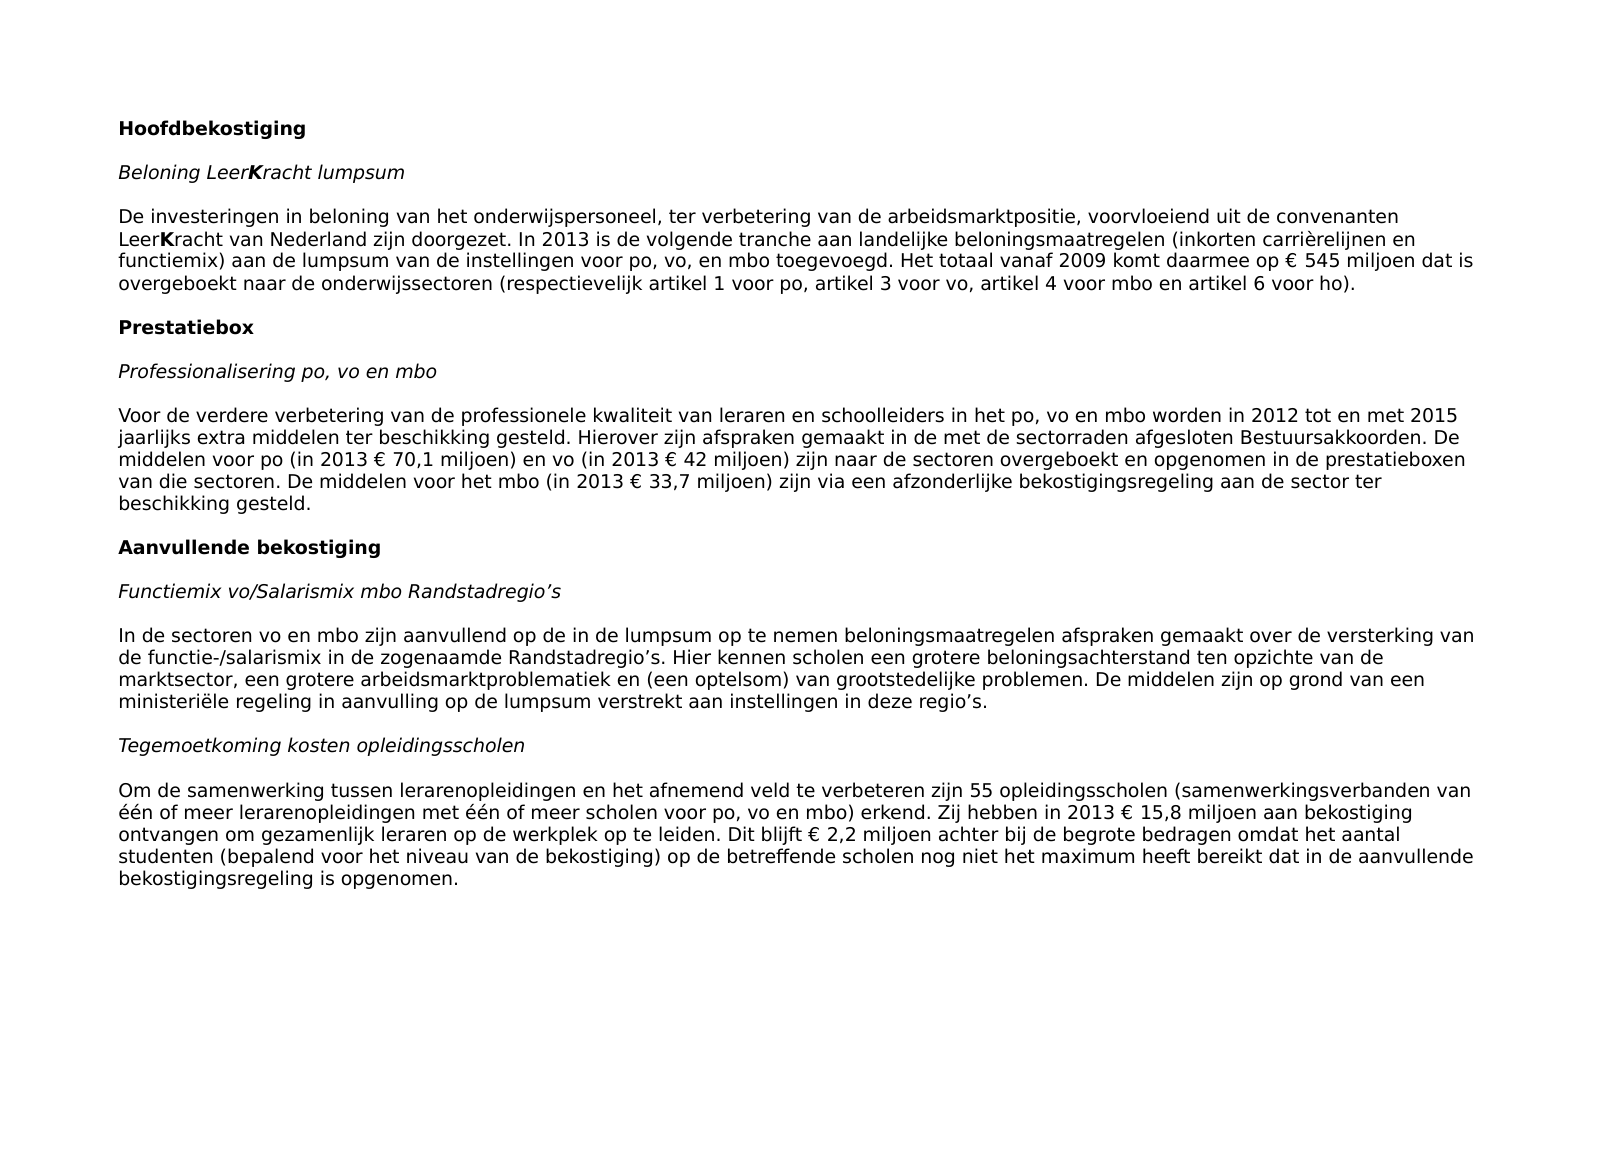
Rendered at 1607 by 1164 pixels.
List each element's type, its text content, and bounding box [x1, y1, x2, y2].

text Om de samenwerking tussen lerarenopleidingen en het afnemend veld te verbeteren zijn 55 opleidingsscholen (samenwerkingsverbanden van één of meer lerarenopleidingen met één of meer scholen voor po, vo en mbo) erkend. Zij hebben in 2013 € 15,8 miljoen aan bekostiging ontvangen om gezamenlijk leraren op de werkplek op te leiden. Dit blijft € 2,2 miljoen achter bij de begrote bedragen omdat het aantal studenten (bepalend voor het niveau van de bekostiging) op de betreffende scholen nog niet het maximum heeft bereikt dat in de aanvullende bekostigingsregeling is opgenomen. [118, 779, 1488, 889]
text De investeringen in beloning van het onderwijspersoneel, ter verbetering van de arbeidsmarktpositie, voorvloeiend uit de convenanten LeerKracht van Nederland zijn doorgezet. In 2013 is de volgende tranche aan landelijke beloningsmaatregelen (inkorten carrièrelijnen en functiemix) aan de lumpsum van de instellingen voor po, vo, en mbo toegevoegd. Het totaal vanaf 2009 komt daarmee op € 545 miljoen dat is overgeboekt naar de onderwijssectoren (respectievelijk artikel 1 voor po, artikel 3 voor vo, artikel 4 voor mbo en artikel 6 voor ho). [118, 206, 1488, 294]
subtitle Functiemix vo/Salarismix mbo Randstadregio’s [118, 581, 1488, 603]
subtitle Tegemoetkoming kosten opleidingsscholen [118, 735, 1488, 757]
subtitle Hoofdbekostiging [118, 118, 1488, 140]
subtitle Beloning LeerKracht lumpsum [118, 162, 1488, 184]
text In de sectoren vo en mbo zijn aanvullend op de in de lumpsum op te nemen beloningsmaatregelen afspraken gemaakt over de versterking van de functie-/salarismix in de zogenaamde Randstadregio’s. Hier kennen scholen een grotere beloningsachterstand ten opzichte van de marktsector, een grotere arbeidsmarktproblematiek en (een optelsom) van grootstedelijke problemen. De middelen zijn op grond van een ministeriële regeling in aanvulling op de lumpsum verstrekt aan instellingen in deze regio’s. [118, 625, 1488, 713]
subtitle Aanvullende bekostiging [118, 537, 1488, 559]
subtitle Prestatiebox [118, 317, 1488, 338]
subtitle Professionalisering po, vo en mbo [118, 361, 1488, 383]
text Voor de verdere verbetering van de professionele kwaliteit van leraren en schoolleiders in het po, vo en mbo worden in 2012 tot en met 2015 jaarlijks extra middelen ter beschikking gesteld. Hierover zijn afspraken gemaakt in de met de sectorraden afgesloten Bestuursakkoorden. De middelen voor po (in 2013 € 70,1 miljoen) en vo (in 2013 € 42 miljoen) zijn naar de sectoren overgeboekt en opgenomen in de prestatieboxen van die sectoren. De middelen voor het mbo (in 2013 € 33,7 miljoen) zijn via een afzonderlijke bekostigingsregeling aan de sector ter beschikking gesteld. [118, 405, 1488, 515]
